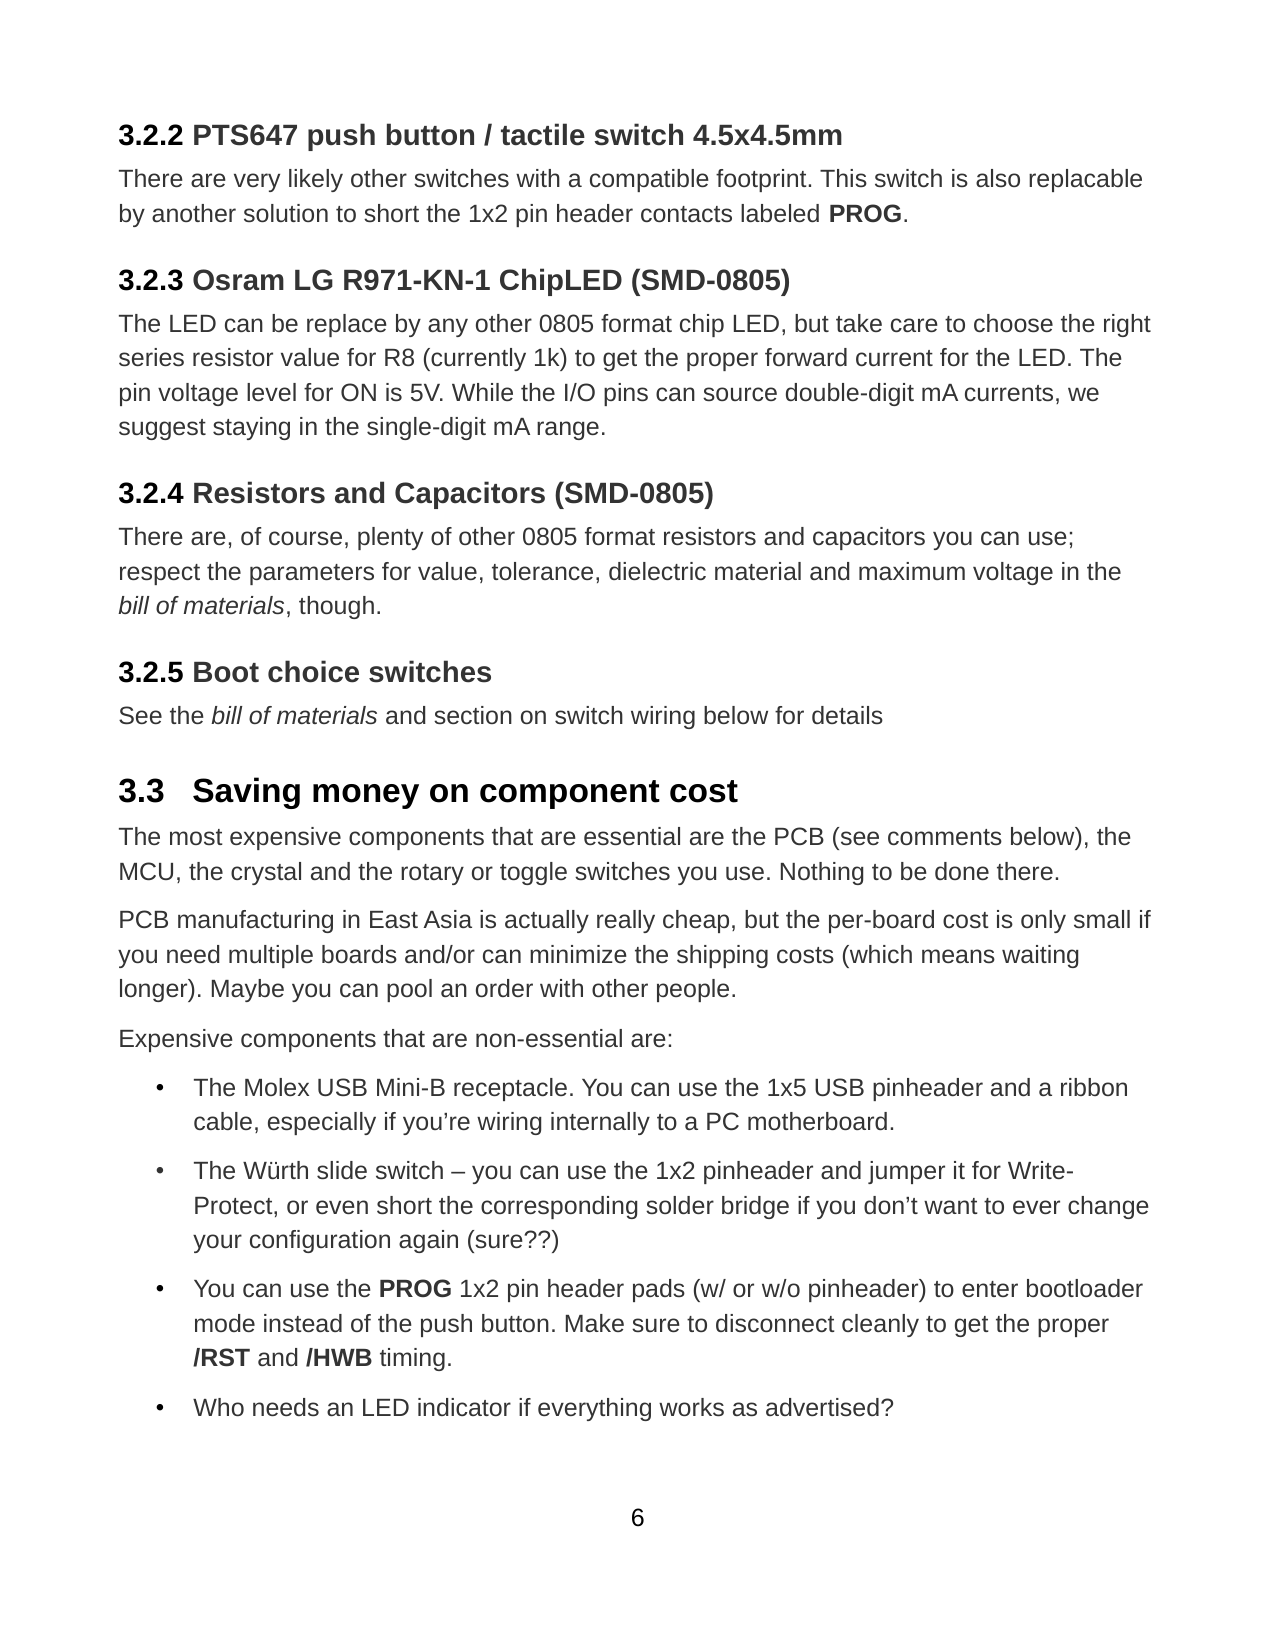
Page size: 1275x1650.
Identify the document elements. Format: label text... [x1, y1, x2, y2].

list You can use the PROG 1x2 pin header pads (w/ or w/o pinheader) to enter bootloader mode instead of the push button. Make sure to disconnect cleanly to get the proper /RST and /HWB timing. [156, 1274, 1157, 1372]
subtitle Osram LG R971-KN-1 ChipLED (SMD-0805) [118, 262, 1157, 296]
text The LED can be replace by any other 0805 format chip LED, but take care to choose the right series resistor value for R8 (currently 1k) to get the proper forward current for the LED. The pin voltage level for ON is 5V. While the I/O pins can source double-digit mA currents, we suggest staying in the single-digit mA range. [118, 309, 1157, 441]
subtitle Resistors and Capacitors (SMD-0805) [118, 476, 1157, 509]
text PCB manufacturing in East Asia is actually really cheap, but the per-board cost is only small if you need multiple boards and/or can minimize the shipping costs (which means waiting longer). Maybe you can pool an order with other people. [118, 906, 1157, 1003]
subtitle Saving money on component cost [118, 771, 1157, 809]
text There are very likely other switches with a compatible footprint. This switch is also replacable by another solution to short the 1x2 pin header contacts labeled PROG. [118, 164, 1157, 228]
text Expensive components that are non-essential are: [118, 1023, 1157, 1052]
list The Molex USB Mini-B receptacle. You can use the 1x5 USB pinheader and a ribbon cable, especially if you’re wiring internally to a PC motherboard. [156, 1073, 1157, 1136]
text There are, of course, plenty of other 0805 format resistors and capacitors you can use; respect the parameters for value, tolerance, dielectric material and maximum voltage in the bill of materials, though. [118, 522, 1157, 620]
subtitle PTS647 push button / tactile switch 4.5x4.5mm [118, 118, 1157, 152]
list Who needs an LED indicator if everything works as advertised? [156, 1392, 1157, 1421]
text The most expensive components that are essential are the PCB (see comments below), the MCU, the crystal and the rotary or toggle switches you use. Nothing to be done there. [118, 822, 1157, 885]
list The Würth slide switch – you can use the 1x2 pinheader and jumper it for Write-Protect, or even short the corresponding solder bridge if you don’t want to ever change your configuration again (sure??) [156, 1156, 1157, 1254]
text See the bill of materials and section on switch wiring below for details [118, 701, 1157, 730]
subtitle Boot choice switches [118, 655, 1157, 688]
